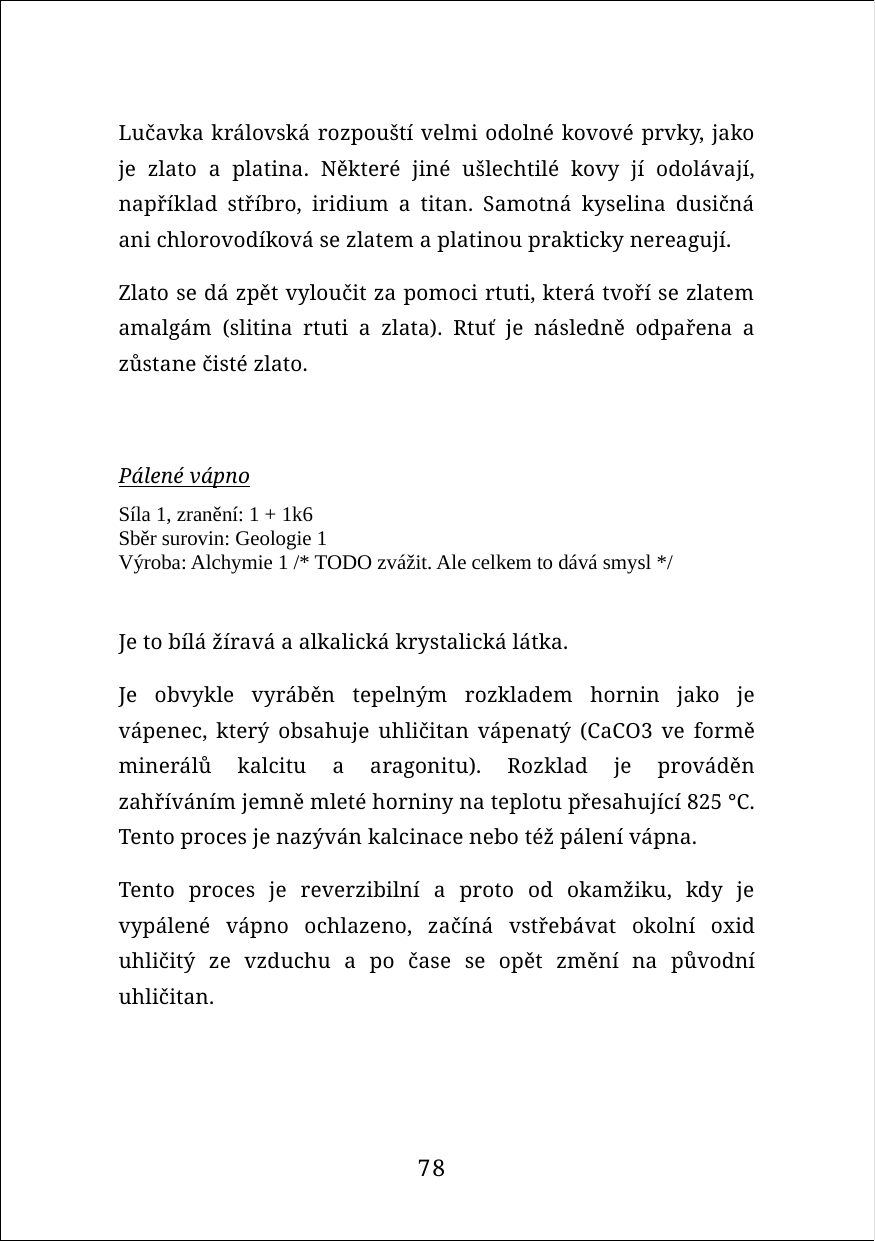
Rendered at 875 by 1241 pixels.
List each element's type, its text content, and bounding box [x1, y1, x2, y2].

text Je obvykle vyráběn tepelným rozkladem hornin jako je vápenec, který obsahuje uhličitan vápenatý (CaCO3 ve formě minerálů kalcitu a aragonitu). Rozklad je prováděn zahříváním jemně mleté horniny na teplotu přesahující 825 °C. Tento proces je nazýván kalcinace nebo též pálení vápna. [118, 680, 756, 851]
subtitle Pálené vápno [118, 461, 756, 490]
text Zlato se dá zpět vyloučit za pomoci rtuti, která tvoří se zlatem amalgám (slitina rtuti a zlata). Rtuť je následně odpařena a zůstane čisté zlato. [118, 278, 756, 377]
text Tento proces je reverzibilní a proto od okamžiku, kdy je vypálené vápno ochlazeno, začíná vstřebávat okolní oxid uhličitý ze vzduchu a po čase se opět změní na původní uhličitan. [118, 876, 756, 1011]
text Síla 1, zranění: 1 + 1k6 [118, 502, 756, 526]
text Lučavka královská rozpouští velmi odolné kovové prvky, jako je zlato a platina. Některé jiné ušlechtilé kovy jí odolávají, například stříbro, iridium a titan. Samotná kyselina dusičná ani chlorovodíková se zlatem a platinou prakticky nereagují. [118, 118, 756, 253]
text Je to bílá žíravá a alkalická krystalická látka. [118, 627, 756, 656]
text Sběr surovin: Geologie 1 [118, 526, 756, 550]
text Výroba: Alchymie 1 /* TODO zvážit. Ale celkem to dává smysl */ [118, 550, 756, 574]
